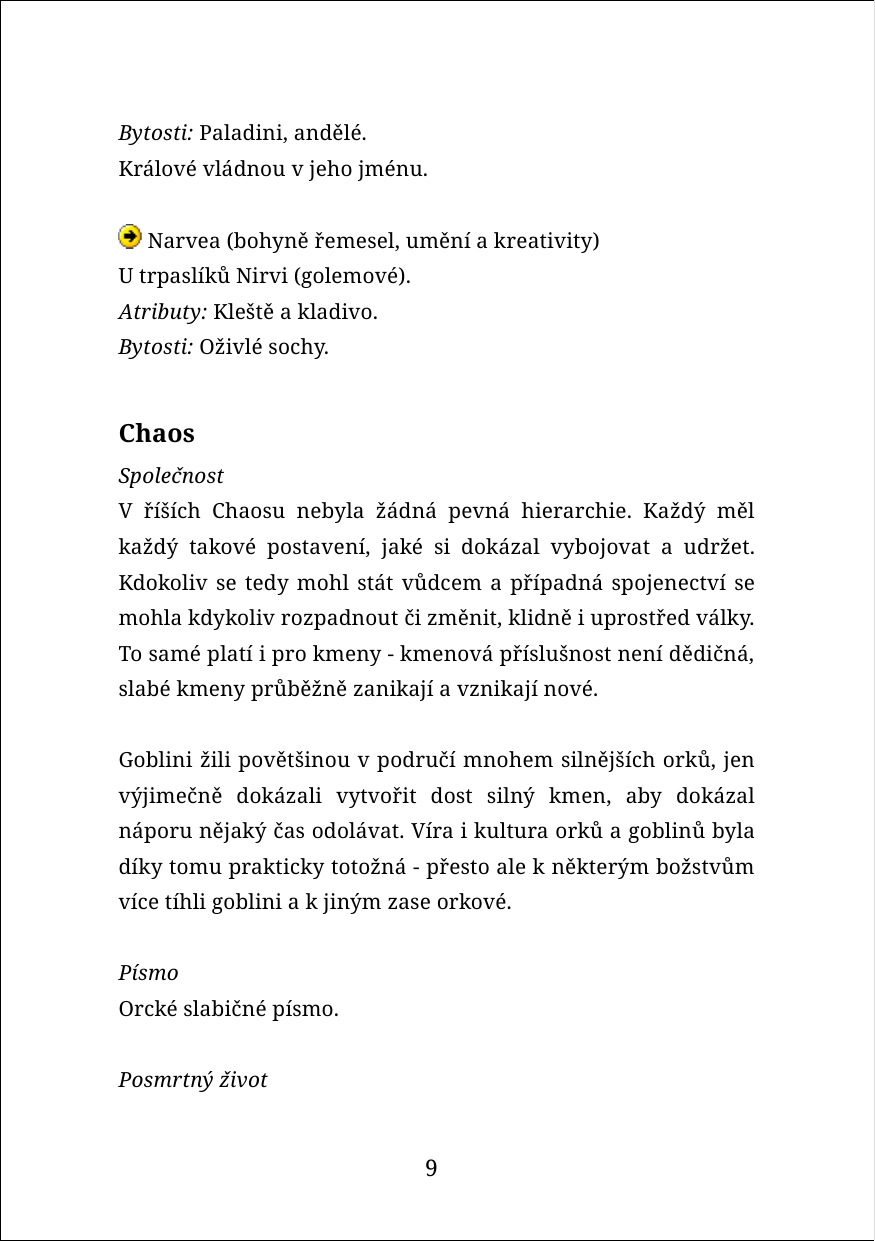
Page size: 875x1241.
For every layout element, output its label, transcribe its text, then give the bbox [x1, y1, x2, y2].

subtitle Chaos [118, 415, 756, 449]
text Bytosti: Paladini, andělé. Králové vládnou v jeho jménu. Narvea (bohyně řemesel, umění a kreativity) U trpaslíků Nirvi (golemové). Atributy: Kleště a kladivo. Bytosti: Oživlé sochy. [118, 118, 756, 361]
text Společnost V říších Chaosu nebyla žádná pevná hierarchie. Každý měl každý takové postavení, jaké si dokázal vybojovat a udržet. Kdokoliv se tedy mohl stát vůdcem a případná spojenectví se mohla kdykoliv rozpadnout či změnit, klidně i uprostřed války. To samé platí i pro kmeny - kmenová příslušnost není dědičná, slabé kmeny průběžně zanikají a vznikají nové. Goblini žili povětšinou v područí mnohem silnějších orků, jen výjimečně dokázali vytvořit dost silný kmen, aby dokázal náporu nějaký čas odolávat. Víra i kultura orků a goblinů byla díky tomu prakticky totožná - přesto ale k některým božstvům více tíhli goblini a k jiným zase orkové. Písmo Orcké slabičné písmo. Posmrtný život [118, 461, 756, 1093]
picture [118, 224, 142, 249]
